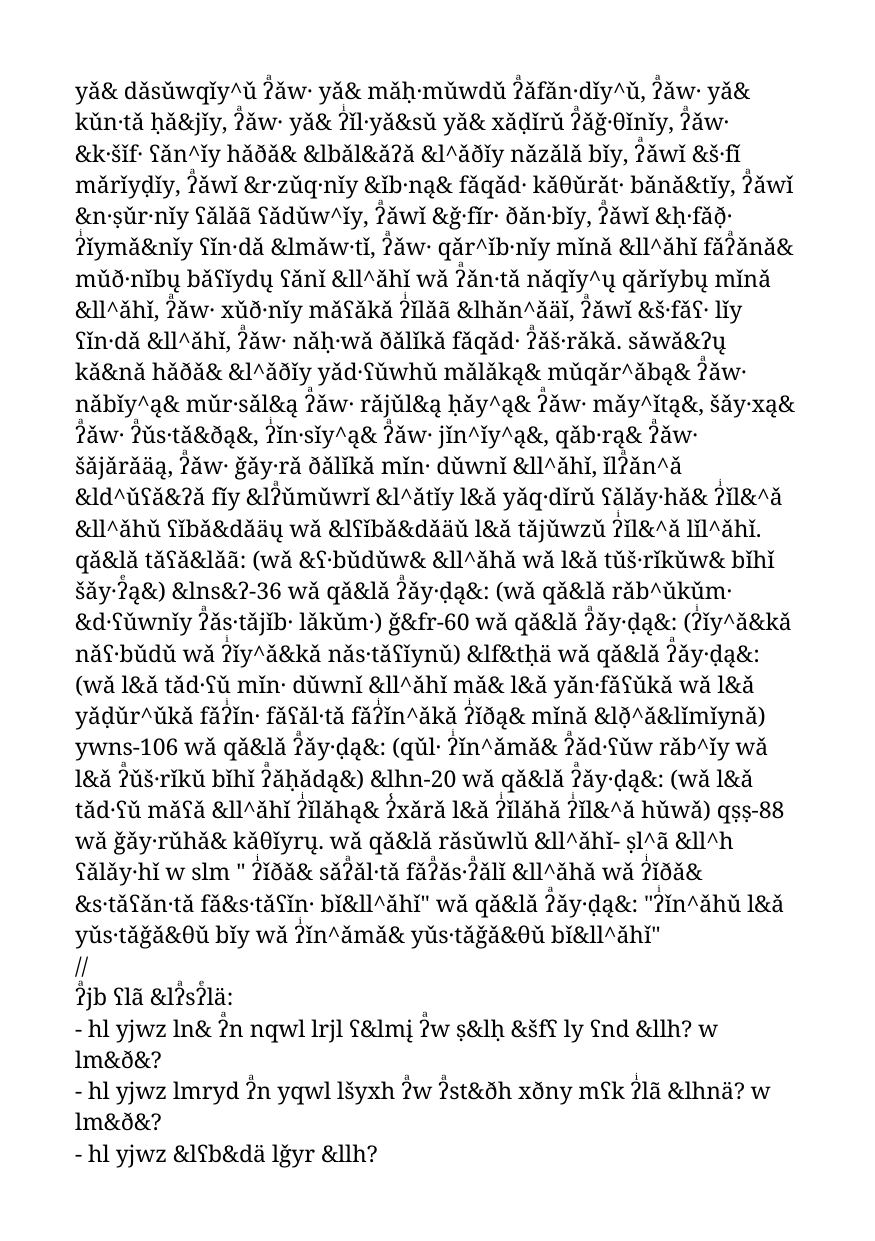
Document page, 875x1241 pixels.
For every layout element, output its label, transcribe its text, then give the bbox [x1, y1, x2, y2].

text // [75, 950, 799, 981]
text - hl yjwz &lʕb&dä lǧyr &llh? [75, 1137, 799, 1169]
text - hl yjwz ln& ʔͣn nqwl lrjl ʕ&lmį ʔͣw ṣ&lḥ &šfʕ ly ʕnd &llh? w lm&ð&? [75, 1012, 799, 1075]
text ʔͣjb ʕlã &lʔͣsʔͤlä: [75, 981, 799, 1012]
text - hl yjwz lmryd ʔͣn yqwl lšyxh ʔͣw ʔͣst&ðh xðny mʕk ʔͥlã &lhnä? w lm&ð&? [75, 1075, 799, 1137]
text yǎ& dǎsǔwqǐy^ǔ ʔͣǎw· yǎ& mǎḥ·mǔwdǔ ʔͣǎfǎn·dǐy^ǔ, ʔͣǎw· yǎ& kǔn·tǎ ḥǎ&jǐy, ʔͣǎw· yǎ& ʔͥǐl·yǎ&sǔ yǎ& xǎḍǐrǔ ʔͣǎǧ·θǐnǐy, ʔͣǎw· &k·šǐf· ʕǎn^ǐy hǎðǎ& &lbǎl&ǎʔǎ &l^ǎðǐy nǎzǎlǎ bǐy, ʔͣǎwǐ &š·fǐ mǎrǐyḍǐy, ʔͣǎwǐ &r·zǔq·nǐy &ǐb·ną& fǎqǎd· kǎθǔrǎt· bǎnǎ&tǐy, ʔͣǎwǐ &n·ṣǔr·nǐy ʕǎlǎã ʕǎdǔw^ǐy, ʔͣǎwǐ &ǧ·fǐr· ðǎn·bǐy, ʔͣǎwǐ &ḥ·fǎð̣· ʔͥǐymǎ&nǐy ʕǐn·dǎ &lmǎw·tǐ, ʔͣǎw· qǎr^ǐb·nǐy mǐnǎ &ll^ǎhǐ fǎʔͣǎnǎ& mǔð·nǐbų bǎʕǐydų ʕǎnǐ &ll^ǎhǐ wǎ ʔͣǎn·tǎ nǎqǐy^ų qǎrǐybų mǐnǎ &ll^ǎhǐ, ʔͣǎw· xǔð·nǐy mǎʕǎkǎ ʔͥǐlǎã &lhǎn^ǎäǐ, ʔͣǎwǐ &š·fǎʕ· lǐy ʕǐn·dǎ &ll^ǎhǐ, ʔͣǎw· nǎḥ·wǎ ðǎlǐkǎ fǎqǎd· ʔͣǎš·rǎkǎ. sǎwǎ&ʔų kǎ&nǎ hǎðǎ& &l^ǎðǐy yǎd·ʕǔwhǔ mǎlǎką& mǔqǎr^ǎbą& ʔͣǎw· nǎbǐy^ą& mǔr·sǎl&ą ʔͣǎw· rǎjǔl&ą ḥǎy^ą& ʔͣǎw· mǎy^ǐtą&, šǎy·xą& ʔͣǎw· ʔͣǔs·tǎ&ðą&, ʔͥǐn·sǐy^ą& ʔͣǎw· jǐn^ǐy^ą&, qǎb·rą& ʔͣǎw· šǎjǎrǎäą, ʔͣǎw· ǧǎy·rǎ ðǎlǐkǎ mǐn· dǔwnǐ &ll^ǎhǐ, ǐlʔͣǎn^ǎ &ld^ǔʕǎ&ʔǎ fǐy &lʔͣǔmǔwrǐ &l^ǎtǐy l&ǎ yǎq·dǐrǔ ʕǎlǎy·hǎ& ʔͥǐl&^ǎ &ll^ǎhǔ ʕǐbǎ&dǎäų wǎ &lʕǐbǎ&dǎäǔ l&ǎ tǎjǔwzǔ ʔͥǐl&^ǎ lǐl^ǎhǐ. qǎ&lǎ tǎʕǎ&lǎã: (wǎ &ʕ·bǔdǔw& &ll^ǎhǎ wǎ l&ǎ tǔš·rǐkǔw& bǐhǐ šǎy·ʔͤą&) &lns&ʔ-36 wǎ qǎ&lǎ ʔͣǎy·ḍą&: (wǎ qǎ&lǎ rǎb^ǔkǔm· &d·ʕǔwnǐy ʔͣǎs·tǎjǐb· lǎkǔm·) ǧ&fr-60 wǎ qǎ&lǎ ʔͣǎy·ḍą&: (ʔͥǐy^ǎ&kǎ nǎʕ·bǔdǔ wǎ ʔͥǐy^ǎ&kǎ nǎs·tǎʕǐynǔ) &lf&tḥä wǎ qǎ&lǎ ʔͣǎy·ḍą&: (wǎ l&ǎ tǎd·ʕǔ mǐn· dǔwnǐ &ll^ǎhǐ mǎ& l&ǎ yǎn·fǎʕǔkǎ wǎ l&ǎ yǎḍǔr^ǔkǎ fǎʔͥǐn· fǎʕǎl·tǎ fǎʔͥǐn^ǎkǎ ʔͥǐðą& mǐnǎ &lð̣^ǎ&lǐmǐynǎ) ywns-106 wǎ qǎ&lǎ ʔͣǎy·ḍą&: (qǔl· ʔͥǐn^ǎmǎ& ʔͣǎd·ʕǔw rǎb^ǐy wǎ l&ǎ ʔͣǔš·rǐkǔ bǐhǐ ʔͣǎḥǎdą&) &lhn-20 wǎ qǎ&lǎ ʔͣǎy·ḍą&: (wǎ l&ǎ tǎd·ʕǔ mǎʕǎ &ll^ǎhǐ ʔͥǐlǎhą& ʔ̾xǎrǎ l&ǎ ʔͥǐlǎhǎ ʔͥǐl&^ǎ hǔwǎ) qṣṣ-88 wǎ ǧǎy·rǔhǎ& kǎθǐyrų. wǎ qǎ&lǎ rǎsǔwlǔ &ll^ǎhǐ- ṣl^ã &ll^h ʕǎlǎy·hǐ w slm " ʔͥǐðǎ& sǎʔͣǎl·tǎ fǎʔͣǎs·ʔͣǎlǐ &ll^ǎhǎ wǎ ʔͥǐðǎ& &s·tǎʕǎn·tǎ fǎ&s·tǎʕǐn· bǐ&ll^ǎhǐ" wǎ qǎ&lǎ ʔͣǎy·ḍą&: "ʔͥǐn^ǎhǔ l&ǎ yǔs·tǎǧǎ&θǔ bǐy wǎ ʔͥǐn^ǎmǎ& yǔs·tǎǧǎ&θǔ bǐ&ll^ǎhǐ" [75, 75, 799, 950]
